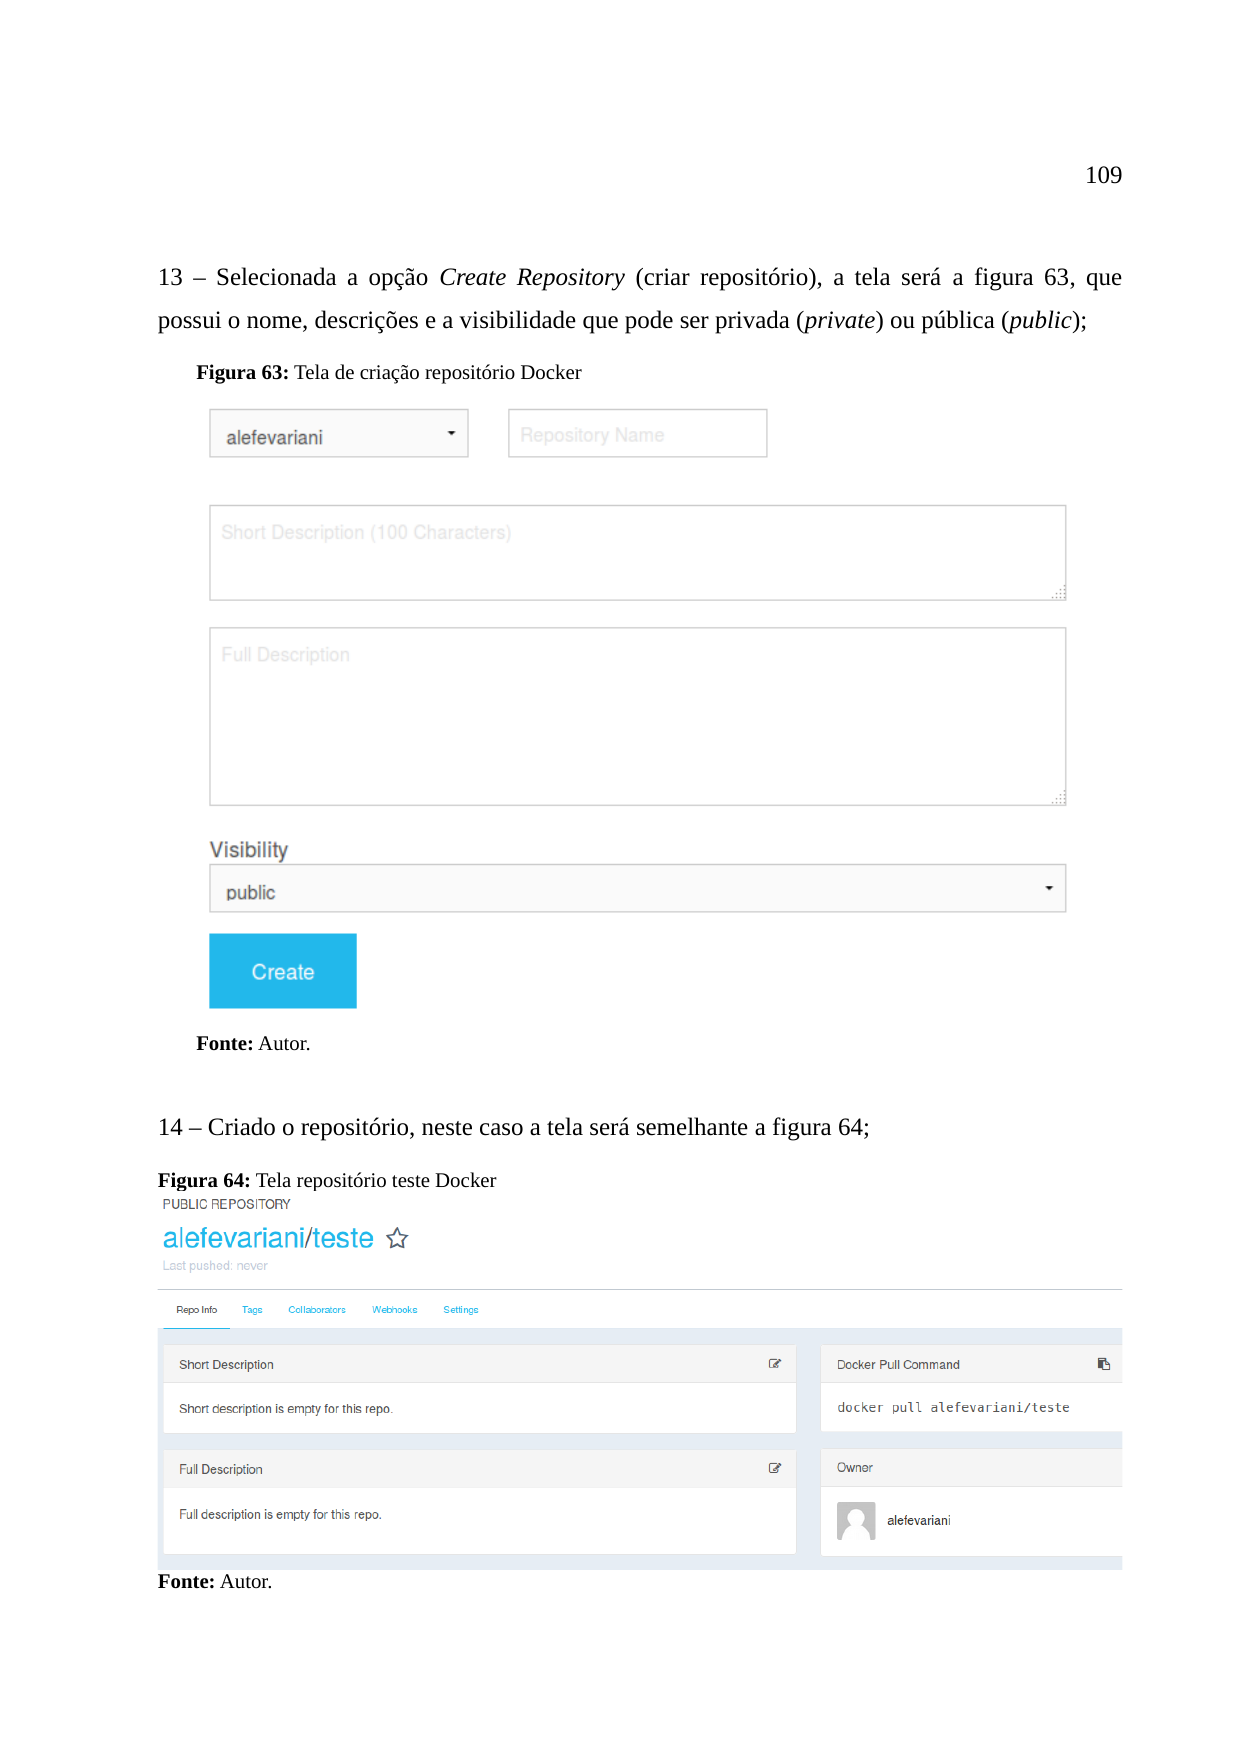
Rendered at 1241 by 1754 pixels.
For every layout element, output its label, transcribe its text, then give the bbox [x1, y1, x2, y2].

text Figura 63: Tela de criação repositório Docker [196, 360, 1084, 384]
text Fonte: Autor. [158, 1570, 1122, 1593]
text 14 – Criado o repositório, neste caso a tela será semelhante a figura 64; [158, 1112, 1122, 1141]
text 13 – Selecionada a opção Create Repository (criar repositório), a tela será a figura 63, que possui o nome, descrições e a visibilidade que pode ser privada (private) ou pública (public); [158, 262, 1122, 333]
text Figura 64: Tela repositório teste Docker [158, 1168, 1122, 1191]
text Fonte: Autor. [196, 1031, 1084, 1055]
picture [157, 1191, 1123, 1570]
picture [196, 384, 1084, 1031]
